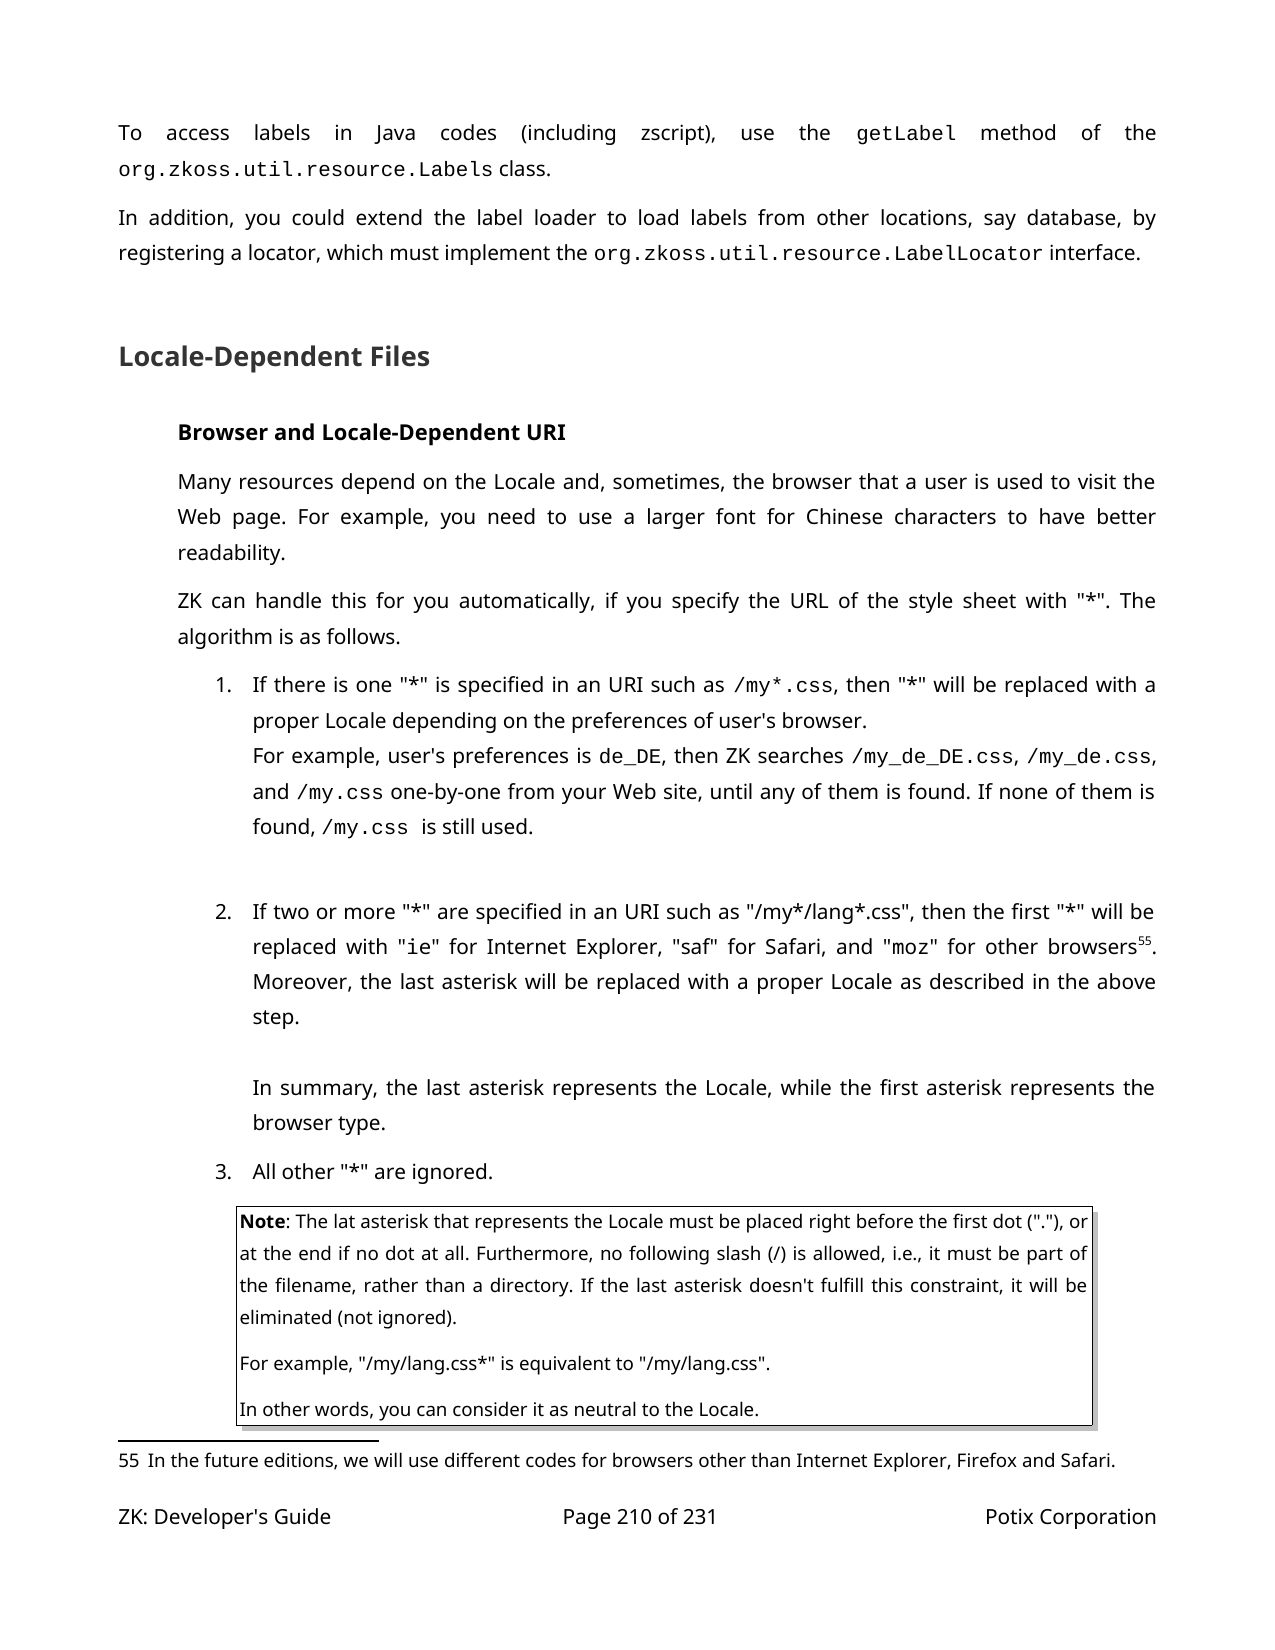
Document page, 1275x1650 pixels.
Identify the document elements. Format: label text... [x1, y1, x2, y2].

text Note: The lat asterisk that represents the Locale must be placed right before the first dot ("."), or at the end if no dot at all. Furthermore, no following slash (/) is allowed, i.e., it must be part of the filename, rather than a directory. If the last asterisk doesn't fulfill this constraint, it will be eliminated (not ignored). [237, 1207, 1092, 1330]
list In the future editions, we will use different codes for browsers other than Internet Explorer, Firefox and Safari. [118, 1447, 1157, 1473]
subtitle Locale-Dependent Files [118, 337, 1157, 374]
text In other words, you can consider it as neutral to the Locale. [237, 1394, 1092, 1425]
text Many resources depend on the Locale and, sometimes, the browser that a user is used to visit the Web page. For example, you need to use a larger font for Chinese characters to have better readability. [177, 467, 1157, 566]
list All other "*" are ignored. [215, 1157, 1157, 1185]
subtitle Browser and Locale-Dependent URI [177, 417, 1157, 447]
text To access labels in Java codes (including zscript), use the getLabel method of the org.zkoss.util.resource.Labels class. [118, 118, 1157, 182]
text In addition, you could extend the label loader to load labels from other locations, say database, by registering a locator, which must implement the org.zkoss.util.resource.LabelLocator interface. [118, 203, 1157, 267]
list If there is one "*" is specified in an URI such as /my*.css, then "*" will be replaced with a proper Locale depending on the preferences of user's browser. For example, user's preferences is de_DE, then ZK searches /my_de_DE.css, /my_de.css, and /my.css one-by-one from your Web site, until any of them is found. If none of them is found, /my.css is still used. [215, 671, 1157, 876]
list If two or more "*" are specified in an URI such as "/my*/lang*.css", then the first "*" will be replaced with "ie" for Internet Explorer, "saf" for Safari, and "moz" for other browsers. Moreover, the last asterisk will be replaced with a proper Locale as described in the above step. In summary, the last asterisk represents the Locale, while the first asterisk represents the browser type. [215, 897, 1157, 1136]
text ZK can handle this for you automatically, if you specify the URL of the style sheet with "*". The algorithm is as follows. [177, 587, 1157, 650]
text For example, "/my/lang.css*" is equivalent to "/my/lang.css". [237, 1347, 1092, 1376]
